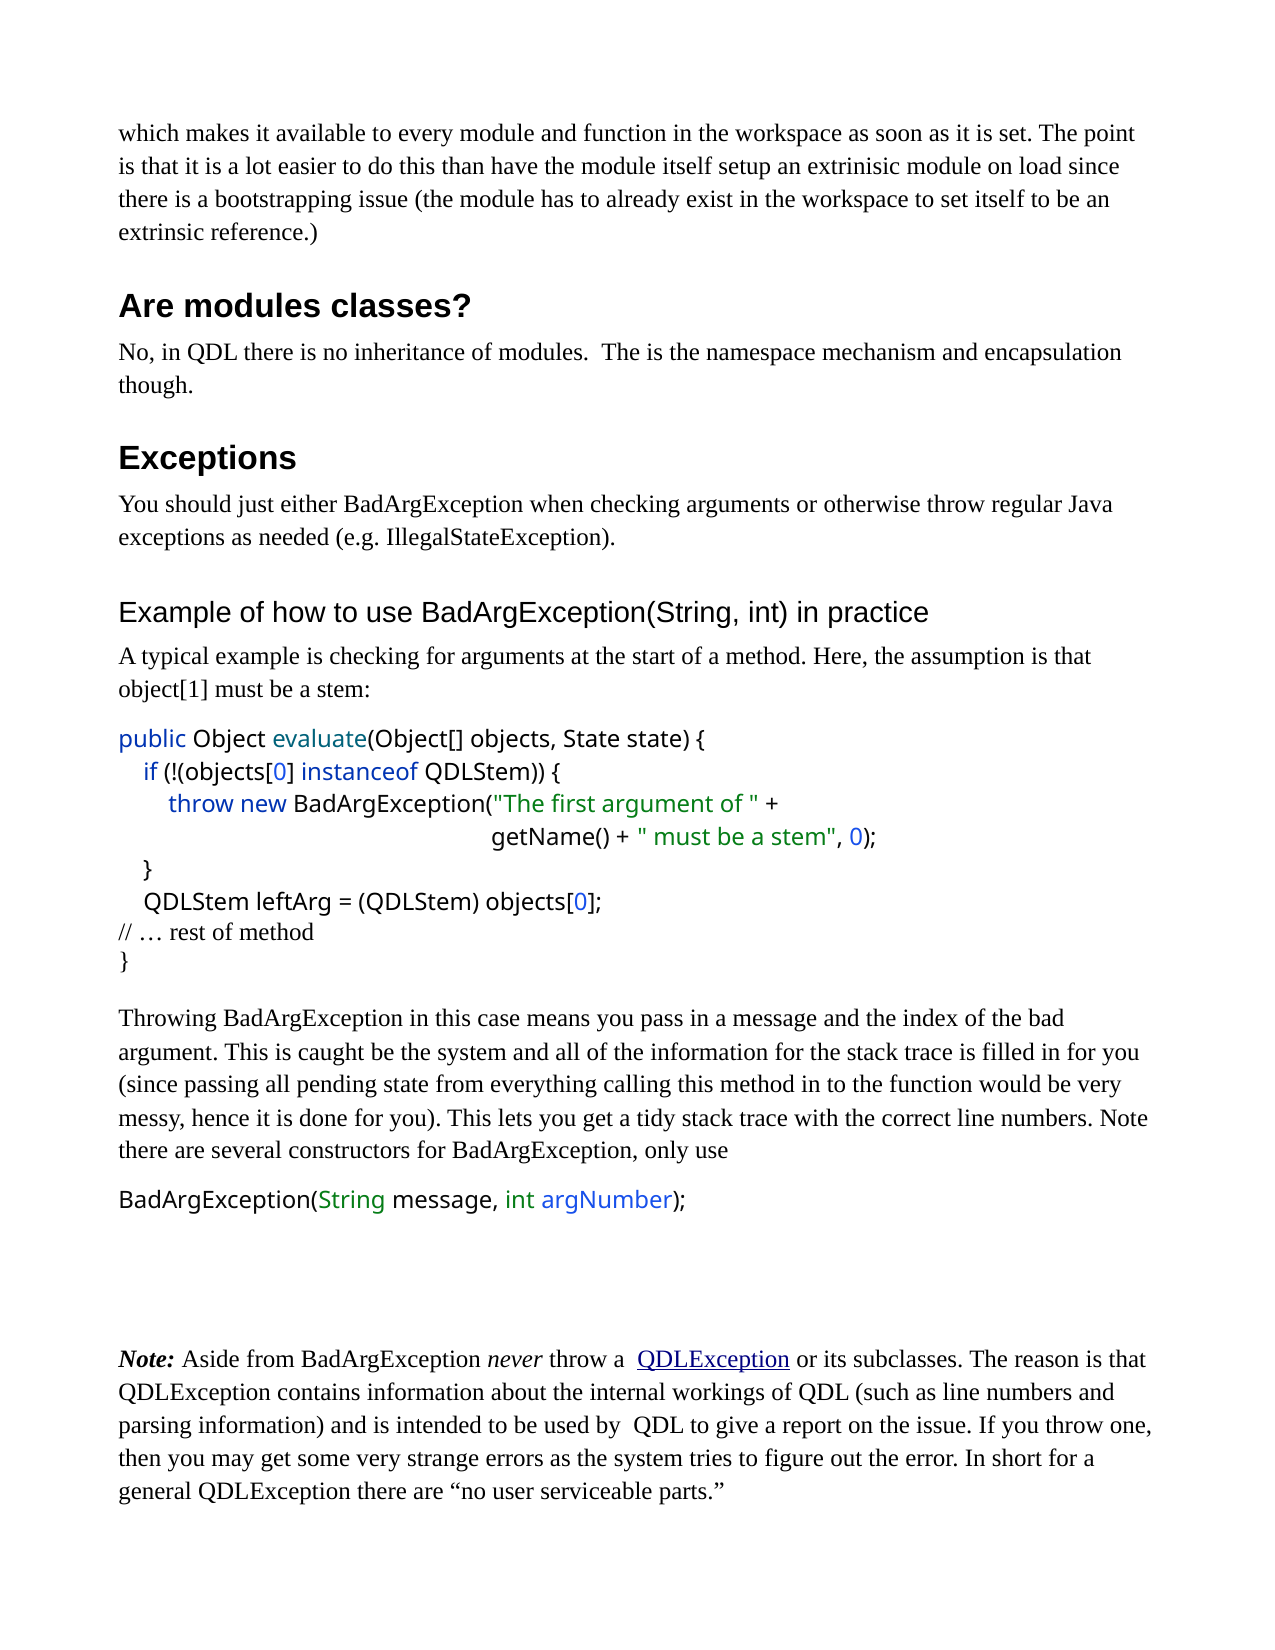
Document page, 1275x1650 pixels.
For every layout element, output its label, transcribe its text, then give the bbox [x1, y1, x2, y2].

text getName() + " must be a stem", 0); } QDLStem leftArg = (QDLStem) objects[0]; [118, 819, 1157, 917]
subtitle Exceptions [118, 438, 1157, 477]
subtitle Example of how to use BadArgException(String, int) in practice [118, 595, 1157, 628]
text You should just either BadArgException when checking arguments or otherwise throw regular Java exceptions as needed (e.g. IllegalStateException). [118, 489, 1157, 551]
text No, in QDL there is no inheritance of modules. The is the namespace mechanism and encapsulation though. [118, 337, 1157, 398]
text which makes it available to every module and function in the workspace as soon as it is set. The point is that it is a lot easier to do this than have the module itself setup an extrinisic module on load since there is a bootstrapping issue (the module has to already exist in the workspace to set itself to be an extrinsic reference.) [118, 118, 1157, 246]
text } [118, 946, 1157, 975]
text public Object evaluate(Object[] objects, State state) { if (!(objects[0] instanceof QDLStem)) { throw new BadArgException("The first argument of " + [118, 722, 1157, 819]
text Throwing BadArgException in this case means you pass in a message and the index of the bad argument. This is caught be the system and all of the information for the stack trace is filled in for you (since passing all pending state from everything calling this method in to the function would be very messy, hence it is done for you). This lets you get a tidy stack trace with the correct line numbers. Note there are several constructors for BadArgException, only use [118, 1003, 1157, 1164]
text A typical example is checking for arguments at the start of a method. Here, the assumption is that object[1] must be a stem: [118, 641, 1157, 703]
text Note: Aside from BadArgException never throw a QDLException or its subclasses. The reason is that QDLException contains information about the internal workings of QDL (such as line numbers and parsing information) and is intended to be used by QDL to give a report on the issue. If you throw one, then you may get some very strange errors as the system tries to figure out the error. In short for a general QDLException there are “no user serviceable parts.” [118, 1344, 1157, 1504]
subtitle Are modules classes? [118, 286, 1157, 324]
text // … rest of method [118, 917, 1157, 946]
text BadArgException(String message, int argNumber); [118, 1183, 1157, 1248]
